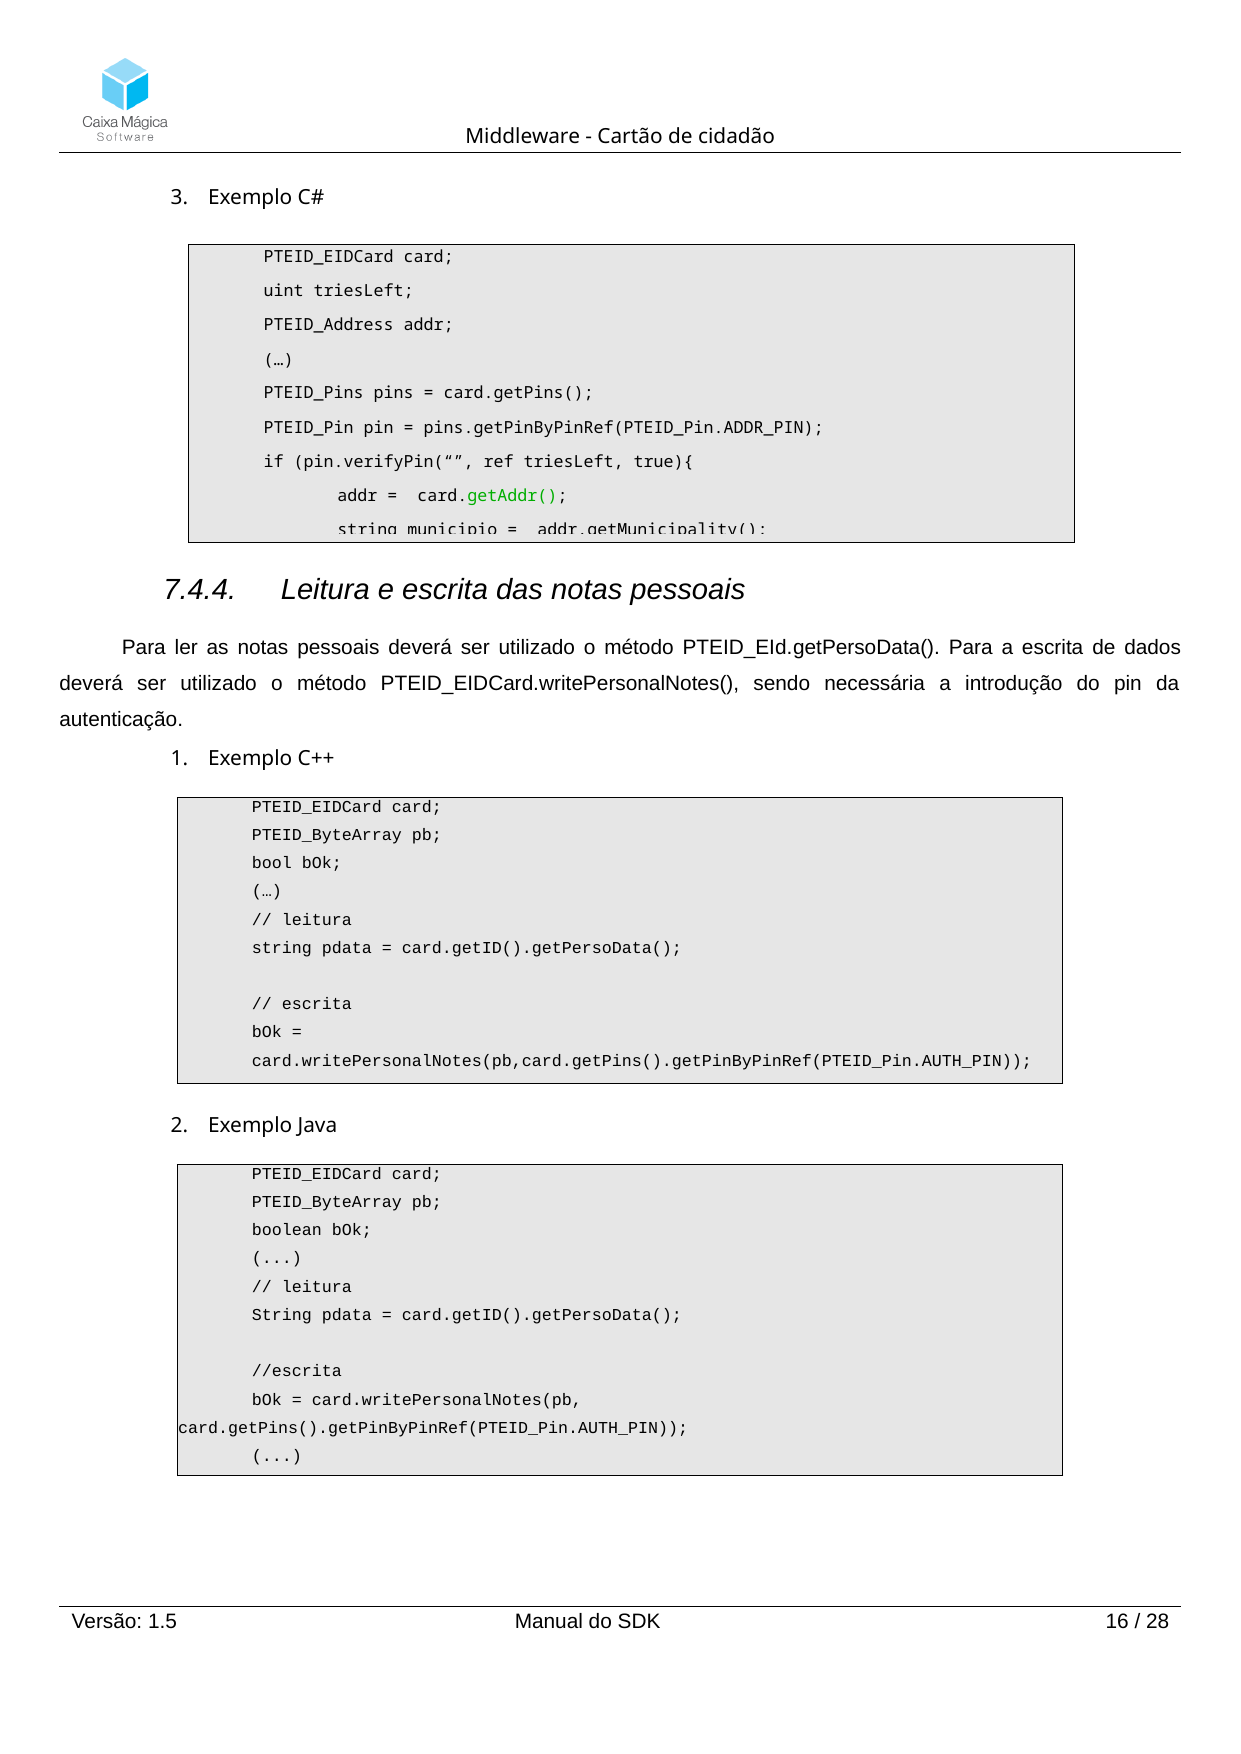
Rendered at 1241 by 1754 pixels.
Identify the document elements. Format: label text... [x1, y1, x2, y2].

text addr = card.getAddr(); [189, 483, 1074, 506]
text String pdata = card.getID().getPersoData(); [178, 1306, 1062, 1325]
list // escrita [178, 996, 1062, 1014]
text PTEID_Pin pin = pins.getPinByPinRef(PTEID_Pin.ADDR_PIN); [189, 415, 1074, 438]
text if (pin.verifyPin(“”, ref triesLeft, true){ [189, 449, 1074, 472]
list Exemplo C++ [170, 743, 1181, 771]
text (...) [178, 1250, 1062, 1269]
text PTEID_EIDCard card; [178, 1165, 1062, 1184]
text PTEID_ByteArray pb; [178, 1193, 1062, 1212]
list Exemplo Java [170, 785, 1181, 1138]
list PTEID_ByteArray pb; [178, 826, 1062, 845]
list PTEID_EIDCard card; [178, 798, 1062, 817]
text (…) [189, 347, 1074, 370]
text bOk = card.writePersonalNotes(pb, card.getPins().getPinByPinRef(PTEID_Pin.AUTH_PIN)); [178, 1391, 1062, 1438]
text // leitura [178, 1278, 1062, 1297]
text uint triesLeft; [189, 279, 1074, 302]
text PTEID_Address addr; [189, 313, 1074, 336]
text //escrita [178, 1363, 1062, 1382]
list bOk = card.writePersonalNotes(pb,card.getPins().getPinByPinRef(PTEID_Pin.AUTH_PIN)); [178, 1024, 1062, 1071]
text string municipio = addr.getMunicipality(); [189, 517, 1074, 533]
picture [81, 55, 170, 144]
text PTEID_EIDCard card; [189, 245, 1074, 268]
list bool bOk; [178, 854, 1062, 873]
subtitle Leitura e escrita das notas pessoais [104, 249, 1181, 606]
text boolean bOk; [178, 1222, 1062, 1241]
text Para ler as notas pessoais deverá ser utilizado o método PTEID_EId.getPersoData(). Para a escrita de dados deverá ser utilizado o método PTEID_EIDCard.writePersonalNotes(), sendo necessária a introdução do pin da autenticação. [59, 635, 1181, 731]
list // leitura [178, 911, 1062, 930]
text (...) [178, 1448, 1062, 1466]
list string pdata = card.getID().getPersoData(); [178, 939, 1062, 958]
list (…) [178, 883, 1062, 902]
list Exemplo C# [170, 182, 1181, 210]
text PTEID_Pins pins = card.getPins(); [189, 381, 1074, 404]
